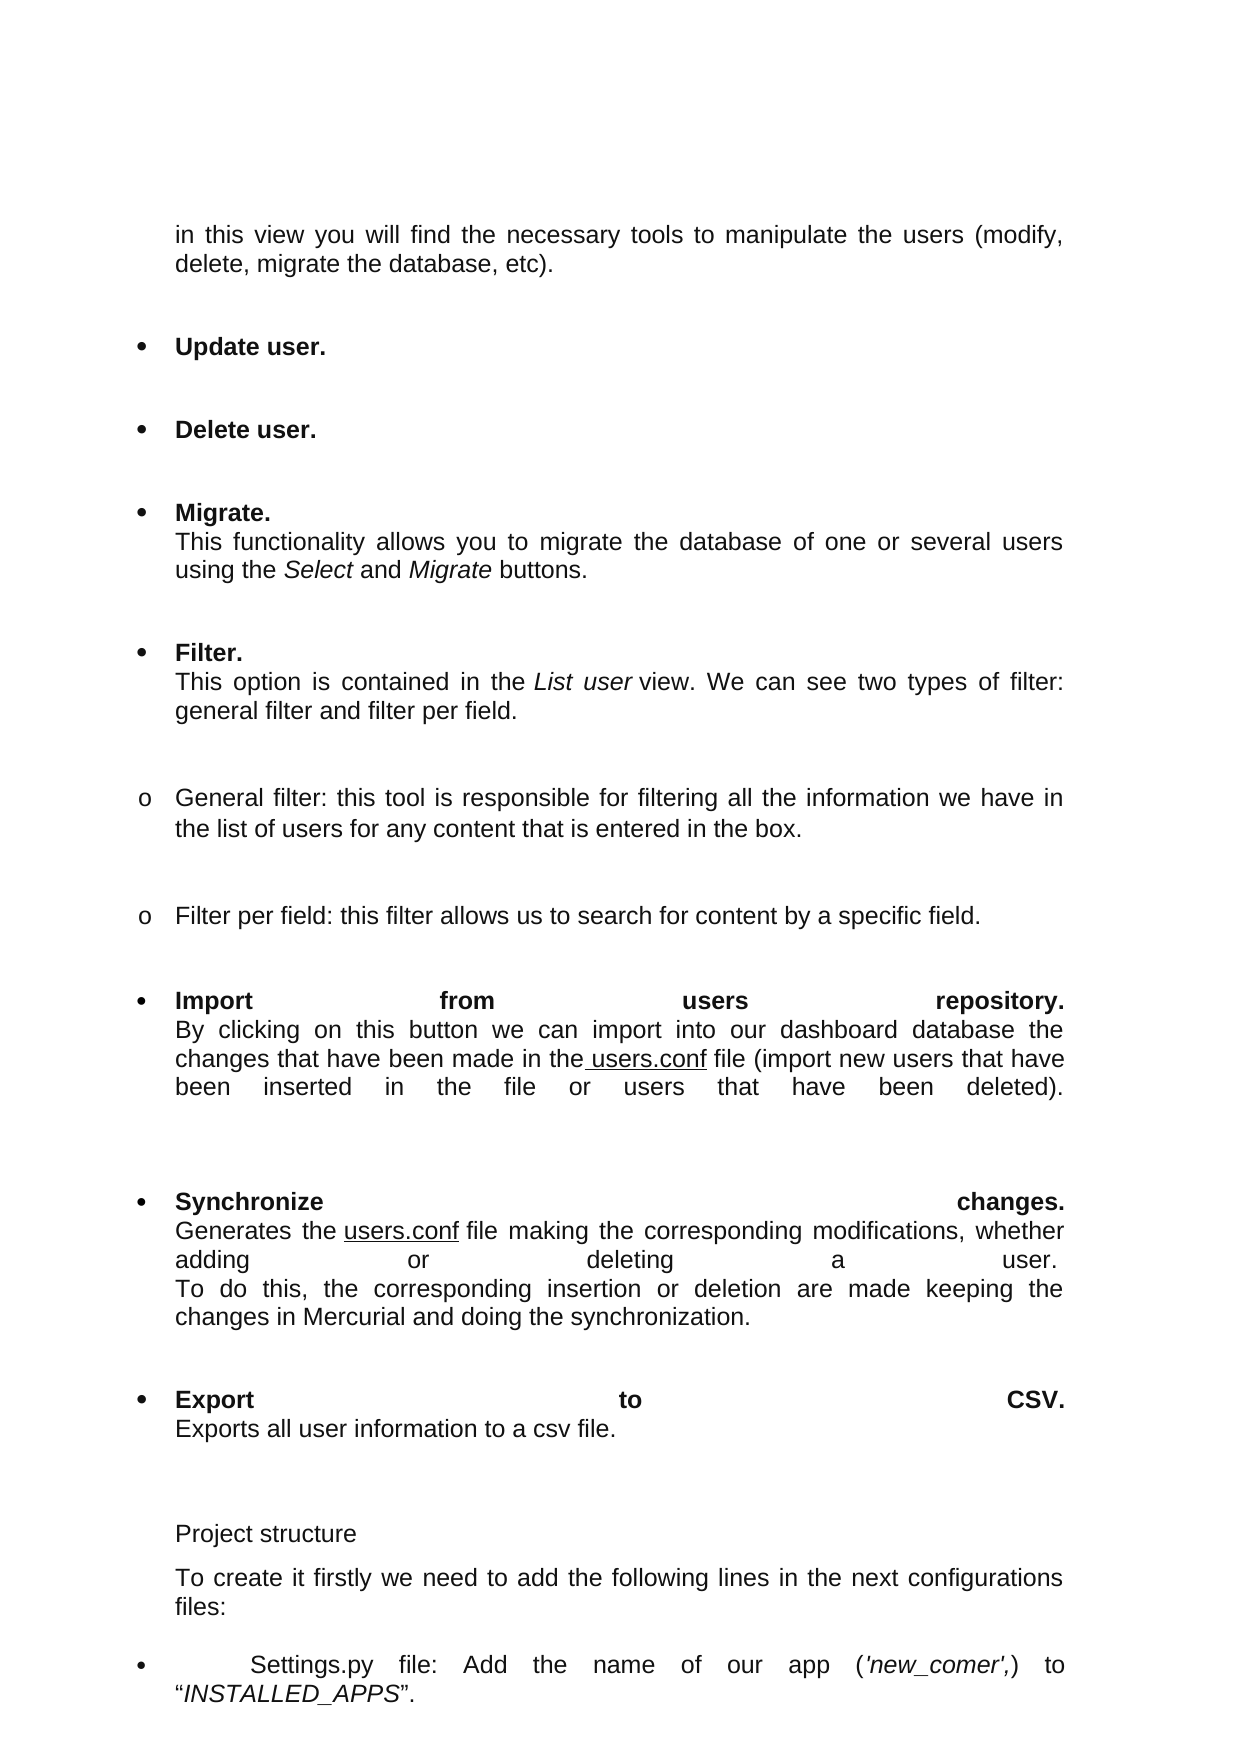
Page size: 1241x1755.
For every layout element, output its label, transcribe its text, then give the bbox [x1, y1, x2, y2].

list Filter. This option is contained in the List user view. We can see two types of filter: general filter and filter per field. [137, 638, 1065, 724]
list Import from users repository. By clicking on this button we can import into our dashboard database the changes that have been made in the users.conf file (import new users that have been inserted in the file or users that have been deleted). [137, 986, 1065, 1129]
subtitle Project structure [175, 1519, 1065, 1548]
list Filter per field: this filter allows us to search for content by a specific field. [137, 901, 1065, 932]
list Export to CSV. Exports all user information to a csv file. [137, 1385, 1065, 1443]
list General filter: this tool is responsible for filtering all the information we have in the list of users for any content that is entered in the box. [137, 783, 1065, 843]
list Delete user. [137, 415, 1065, 443]
list Settings.py file: Add the name of our app ('new_comer',) to “INSTALLED_APPS”. [137, 1650, 1065, 1707]
list Synchronize changes. Generates the users.conf file making the corresponding modifications, whether adding or deleting a user. To do this, the corresponding insertion or deletion are made keeping the changes in Mercurial and doing the synchronization. [137, 1187, 1065, 1331]
text To create it firstly we need to add the following lines in the next configurations files: [175, 1563, 1065, 1621]
list Update user. [137, 332, 1065, 361]
list Migrate. This functionality allows you to migrate the database of one or several users using the Select and Migrate buttons. [137, 498, 1065, 584]
list in this view you will find the necessary tools to manipulate the users (modify, delete, migrate the database, etc). [137, 220, 1065, 277]
